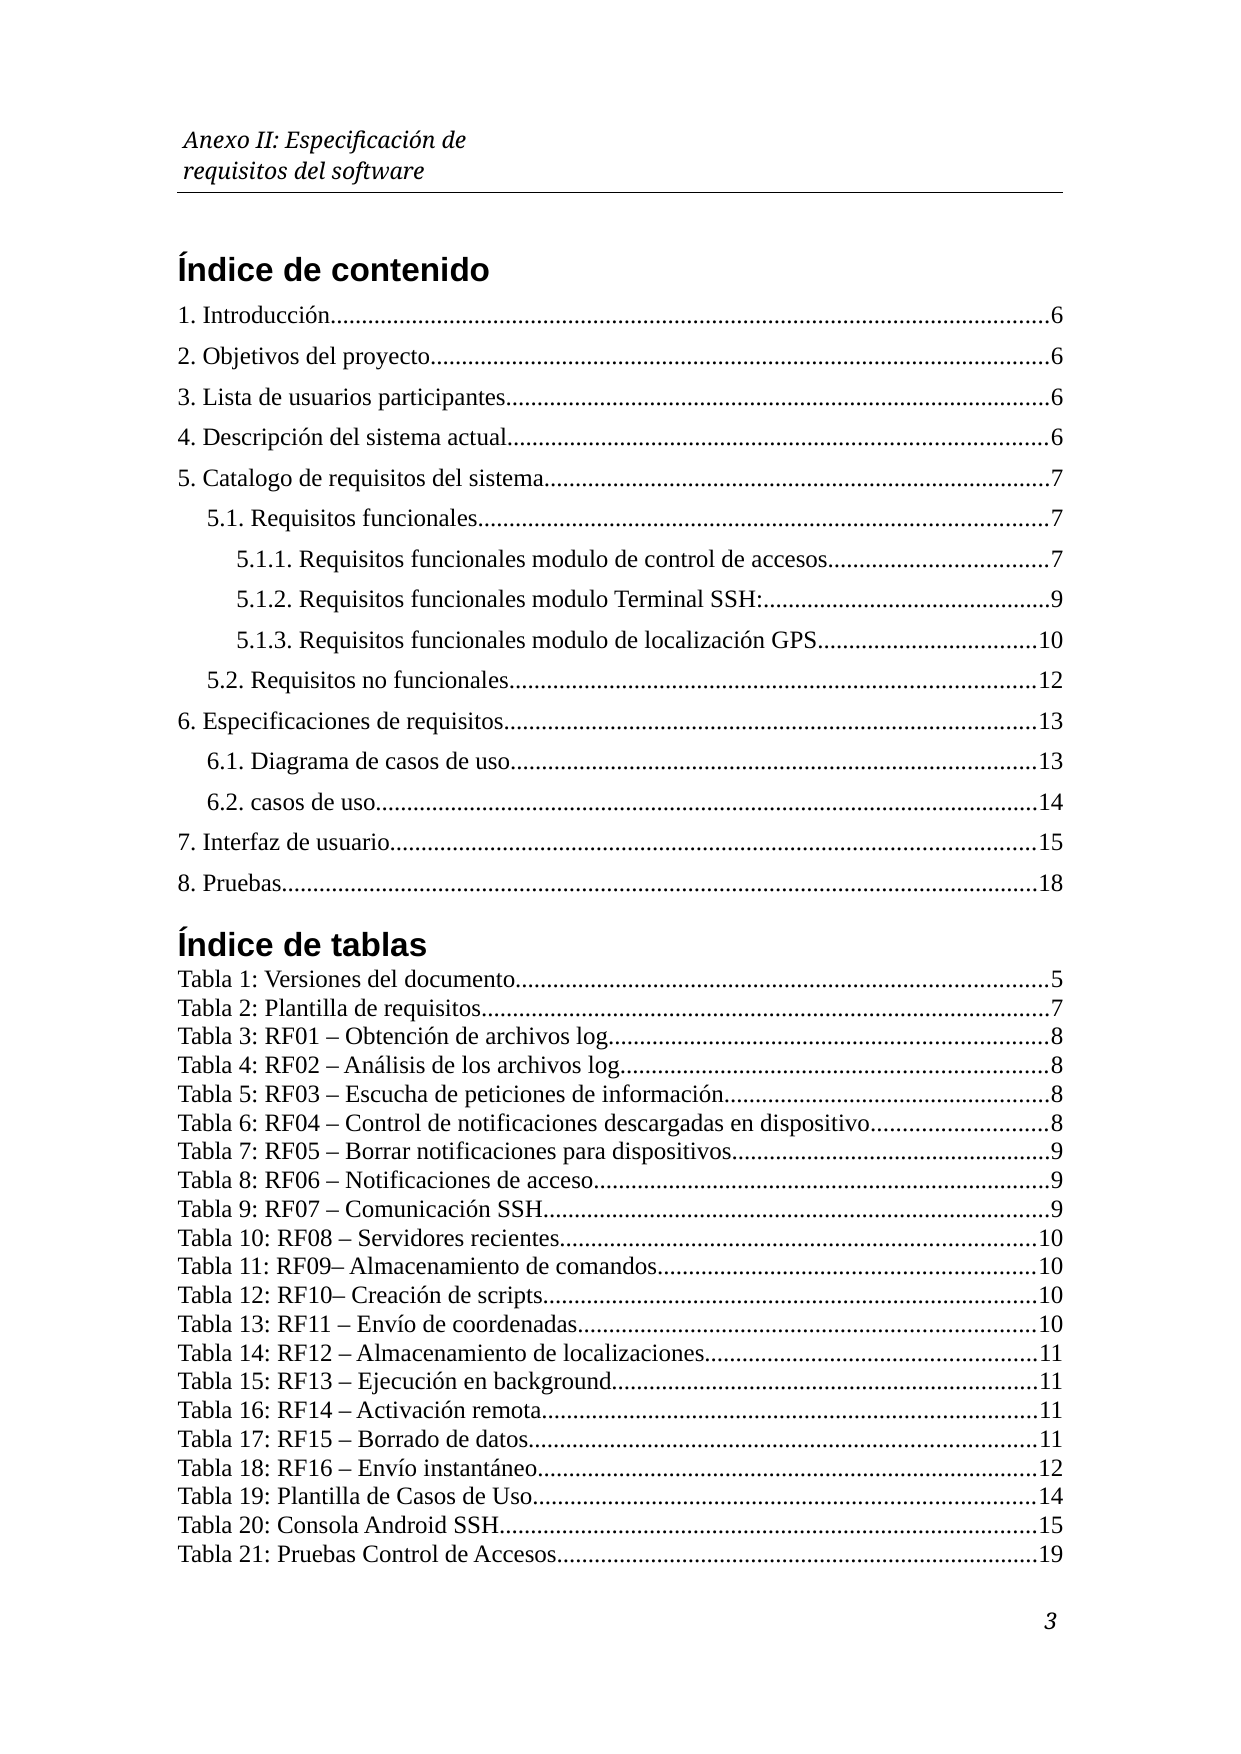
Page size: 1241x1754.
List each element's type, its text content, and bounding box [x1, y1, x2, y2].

text 5.1.1. Requisitos funcionales modulo de control de accesos 7 [236, 544, 1063, 572]
text Tabla 8: RF06 – Notificaciones de acceso 9 [177, 1165, 1063, 1194]
text Tabla 15: RF13 – Ejecución en background 11 [177, 1366, 1063, 1395]
subtitle Índice de tablas [177, 925, 1063, 964]
text Tabla 18: RF16 – Envío instantáneo 12 [177, 1453, 1063, 1481]
text Tabla 20: Consola Android SSH 15 [177, 1510, 1063, 1539]
text 3. Lista de usuarios participantes 6 [177, 382, 1063, 410]
text Tabla 11: RF09– Almacenamiento de comandos 10 [177, 1251, 1063, 1280]
text Tabla 1: Versiones del documento 5 [177, 964, 1063, 993]
text 6.2. casos de uso 14 [207, 787, 1063, 816]
text 5.1.3. Requisitos funcionales modulo de localización GPS 10 [236, 625, 1063, 653]
text Tabla 3: RF01 – Obtención de archivos log 8 [177, 1021, 1063, 1050]
text 6.1. Diagrama de casos de uso 13 [207, 746, 1063, 775]
text Tabla 13: RF11 – Envío de coordenadas 10 [177, 1309, 1063, 1338]
text Tabla 17: RF15 – Borrado de datos 11 [177, 1424, 1063, 1453]
text Tabla 21: Pruebas Control de Accesos 19 [177, 1539, 1063, 1568]
text 8. Pruebas 18 [177, 868, 1063, 897]
text Tabla 10: RF08 – Servidores recientes 10 [177, 1223, 1063, 1251]
text Tabla 7: RF05 – Borrar notificaciones para dispositivos 9 [177, 1136, 1063, 1165]
text 7. Interfaz de usuario 15 [177, 827, 1063, 856]
text Tabla 19: Plantilla de Casos de Uso 14 [177, 1481, 1063, 1510]
text Tabla 4: RF02 – Análisis de los archivos log 8 [177, 1050, 1063, 1079]
text 5.1.2. Requisitos funcionales modulo Terminal SSH: 9 [236, 584, 1063, 613]
text Tabla 14: RF12 – Almacenamiento de localizaciones 11 [177, 1338, 1063, 1366]
text Tabla 16: RF14 – Activación remota 11 [177, 1395, 1063, 1424]
text 5.2. Requisitos no funcionales 12 [207, 665, 1063, 694]
text 6. Especificaciones de requisitos 13 [177, 706, 1063, 734]
text 5. Catalogo de requisitos del sistema 7 [177, 463, 1063, 491]
text Tabla 9: RF07 – Comunicación SSH 9 [177, 1194, 1063, 1223]
text 2. Objetivos del proyecto 6 [177, 341, 1063, 370]
text Tabla 2: Plantilla de requisitos 7 [177, 993, 1063, 1021]
text Tabla 12: RF10– Creación de scripts 10 [177, 1280, 1063, 1309]
text 4. Descripción del sistema actual 6 [177, 422, 1063, 451]
text 5.1. Requisitos funcionales 7 [207, 503, 1063, 532]
text 1. Introducción 6 [177, 301, 1063, 329]
subtitle Índice de contenido [177, 250, 1063, 289]
text Tabla 6: RF04 – Control de notificaciones descargadas en dispositivo 8 [177, 1108, 1063, 1136]
text Tabla 5: RF03 – Escucha de peticiones de información 8 [177, 1079, 1063, 1108]
